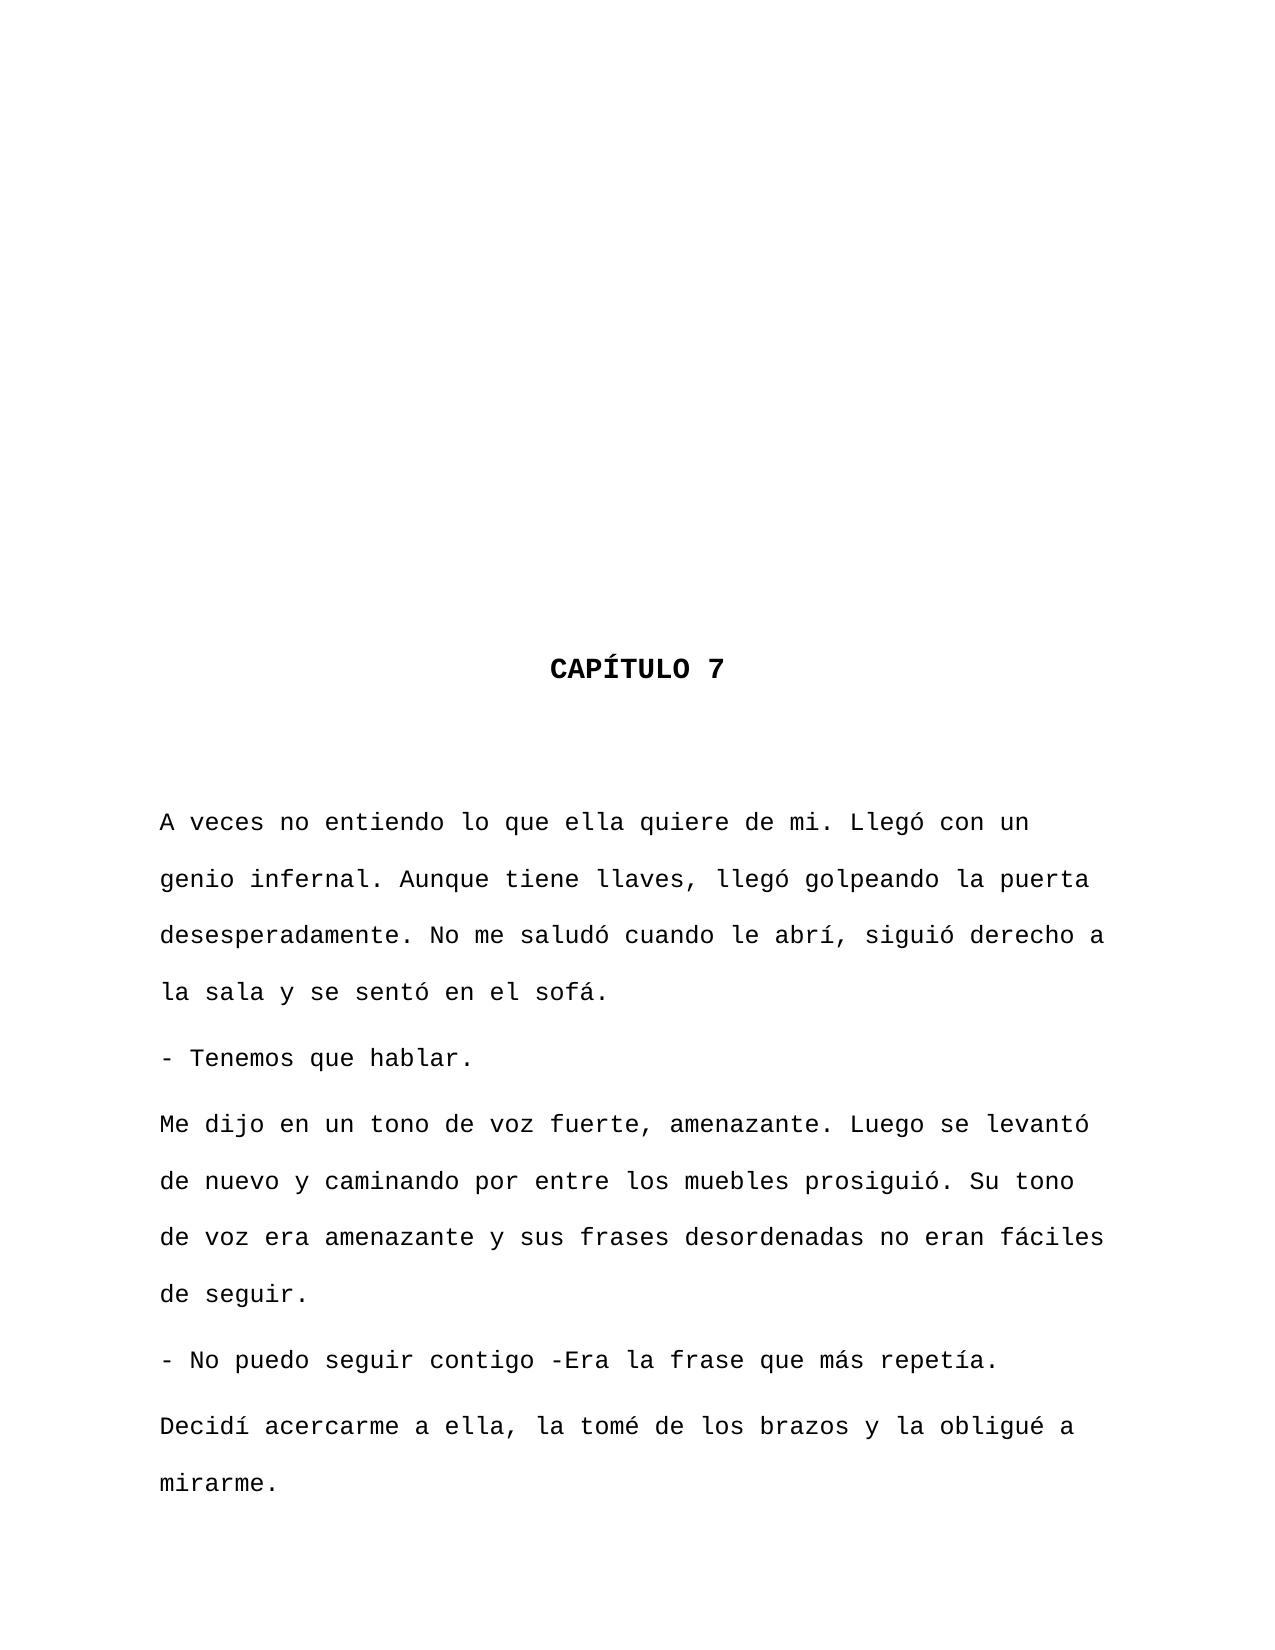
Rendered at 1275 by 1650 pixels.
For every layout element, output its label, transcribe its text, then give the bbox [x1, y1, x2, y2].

text Me dijo en un tono de voz fuerte, amenazante. Luego se levantó de nuevo y caminando por entre los muebles prosiguió. Su tono de voz era amenazante y sus frases desordenadas no eran fáciles de seguir. [159, 1112, 1116, 1310]
text Decidí acercarme a ella, la tomé de los brazos y la obligué a mirarme. [159, 1414, 1116, 1499]
title Capítulo 7 [150, 654, 1125, 687]
text - No puedo seguir contigo -Era la frase que más repetía. [159, 1348, 1116, 1376]
text A veces no entiendo lo que ella quiere de mi. Llegó con un genio infernal. Aunque tiene llaves, llegó golpeando la puerta desesperadamente. No me saludó cuando le abrí, siguió derecho a la sala y se sentó en el sofá. [159, 809, 1116, 1008]
text - Tenemos que hablar. [159, 1046, 1116, 1074]
